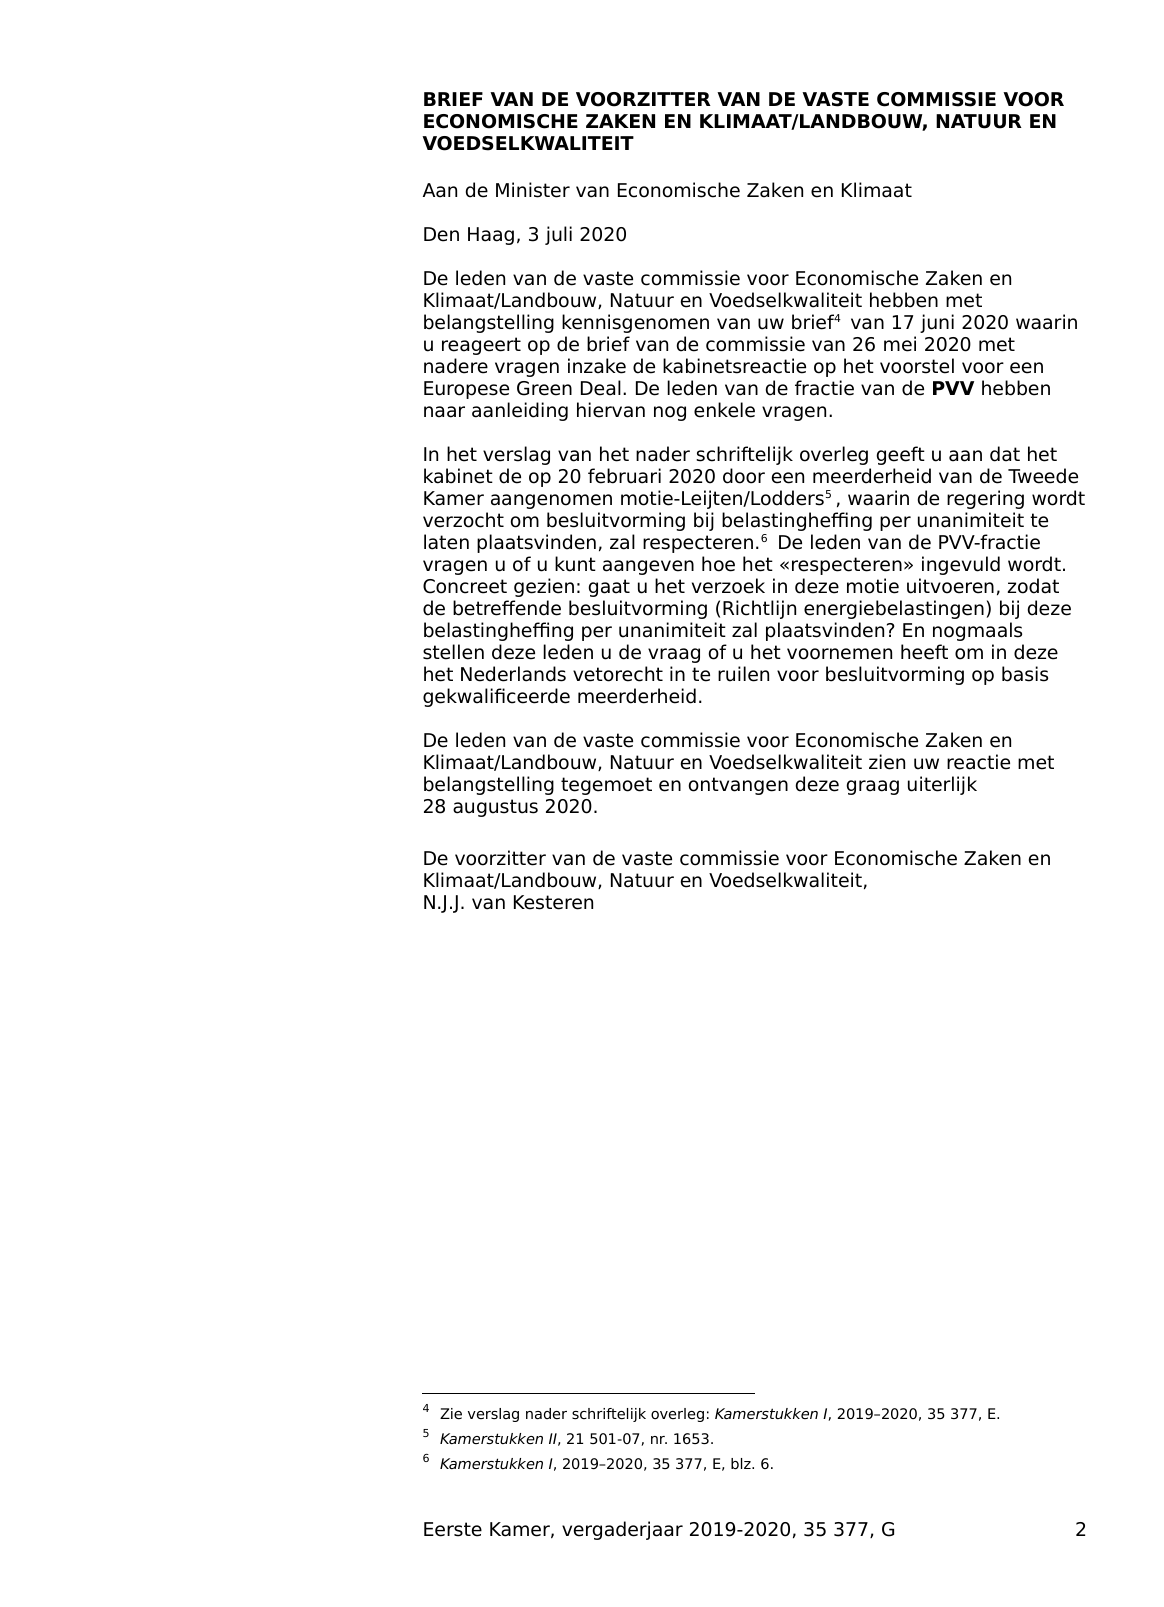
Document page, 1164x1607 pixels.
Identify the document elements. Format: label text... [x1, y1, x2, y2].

text Zie verslag nader schriftelijk overleg: Kamerstukken I, 2019–2020, 35 377, E. [422, 1402, 1087, 1424]
subtitle BRIEF VAN DE VOORZITTER VAN DE VASTE COMMISSIE VOOR ECONOMISCHE ZAKEN EN KLIMAAT/LANDBOUW, NATUUR EN VOEDSELKWALITEIT [422, 89, 1087, 155]
text De leden van de vaste commissie voor Economische Zaken en Klimaat/Landbouw, Natuur en Voedselkwaliteit zien uw reactie met belangstelling tegemoet en ontvangen deze graag uiterlijk 28 augustus 2020. [422, 730, 1087, 818]
text Den Haag, 3 juli 2020 [422, 224, 1087, 246]
text De voorzitter van de vaste commissie voor Economische Zaken en Klimaat/Landbouw, Natuur en Voedselkwaliteit, N.J.J. van Kesteren [422, 848, 1087, 914]
text In het verslag van het nader schriftelijk overleg geeft u aan dat het kabinet de op 20 februari 2020 door een meerderheid van de Tweede Kamer aangenomen motie-Leijten/Lodders, waarin de regering wordt verzocht om besluitvorming bij belastingheffing per unanimiteit te laten plaatsvinden, zal respecteren. De leden van de PVV-fractie vragen u of u kunt aangeven hoe het «respecteren» ingevuld wordt. Concreet gezien: gaat u het verzoek in deze motie uitvoeren, zodat de betreffende besluitvorming (Richtlijn energiebelastingen) bij deze belastingheffing per unanimiteit zal plaatsvinden? En nogmaals stellen deze leden u de vraag of u het voornemen heeft om in deze het Nederlands vetorecht in te ruilen voor besluitvorming op basis gekwalificeerde meerderheid. [422, 444, 1087, 708]
text De leden van de vaste commissie voor Economische Zaken en Klimaat/Landbouw, Natuur en Voedselkwaliteit hebben met belangstelling kennisgenomen van uw brief van 17 juni 2020 waarin u reageert op de brief van de commissie van 26 mei 2020 met nadere vragen inzake de kabinetsreactie op het voorstel voor een Europese Green Deal. De leden van de fractie van de PVV hebben naar aanleiding hiervan nog enkele vragen. [422, 268, 1087, 422]
text Kamerstukken II, 21 501-07, nr. 1653. [422, 1427, 1087, 1449]
text Aan de Minister van Economische Zaken en Klimaat [422, 180, 1087, 202]
text Kamerstukken I, 2019–2020, 35 377, E, blz. 6. [422, 1452, 1087, 1474]
